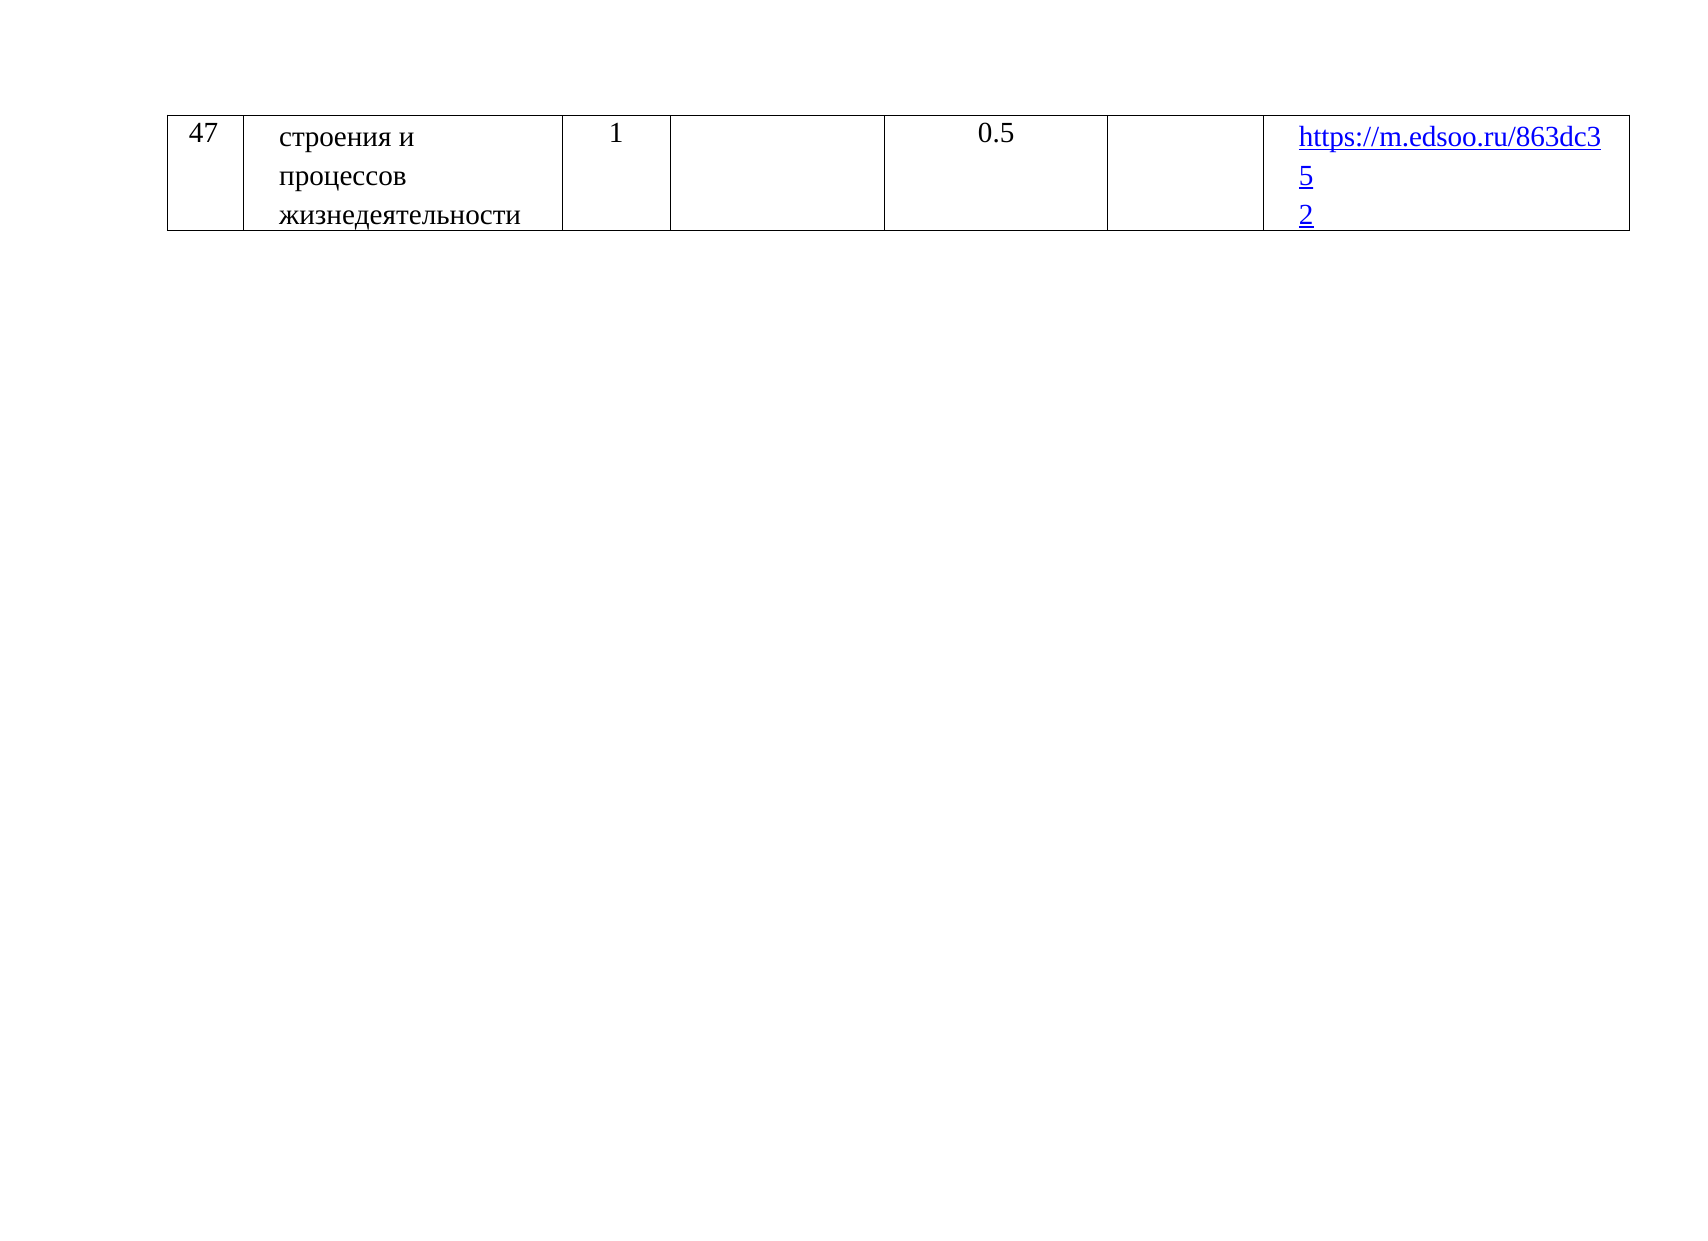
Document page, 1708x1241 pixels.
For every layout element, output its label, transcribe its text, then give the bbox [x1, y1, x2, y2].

table_cell 1 [563, 116, 670, 230]
table_cell строения и процессов жизнедеятельности [244, 116, 562, 230]
table_cell 47 [168, 116, 243, 230]
table_cell https://m.edsoo.ru/863dc35 2 [1264, 116, 1629, 230]
table_cell [1108, 116, 1263, 230]
table_cell 0.5 [885, 116, 1107, 230]
table_cell [671, 116, 884, 230]
